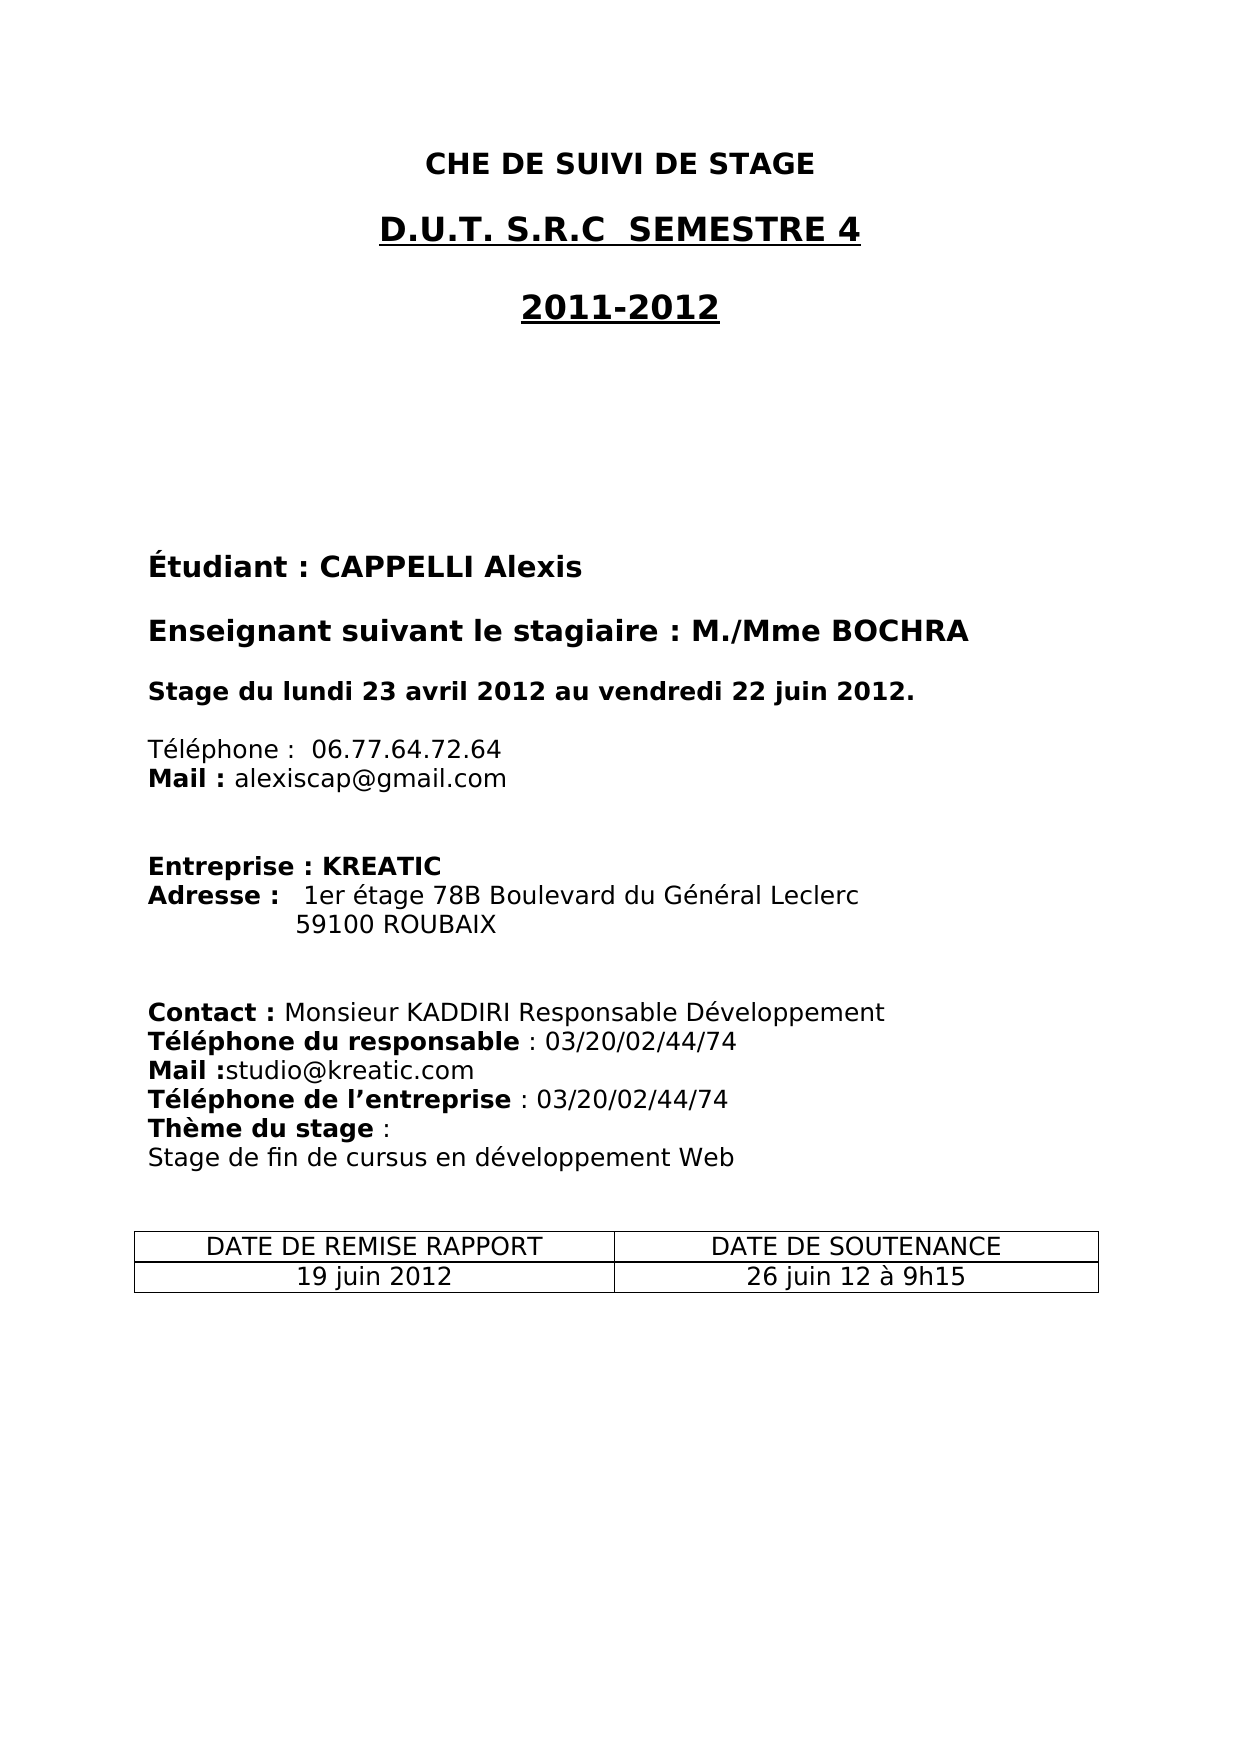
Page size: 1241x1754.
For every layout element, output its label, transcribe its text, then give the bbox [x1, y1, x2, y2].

table_cell 19 juin 2012 [135, 1263, 614, 1292]
table_header DATE DE REMISE RAPPORT [135, 1232, 614, 1261]
text CHE DE SUIVI DE STAGE [148, 148, 1093, 182]
text Stage du lundi 23 avril 2012 au vendredi 22 juin 2012. [148, 677, 1093, 706]
text Enseignant suivant le stagiaire : M./Mme BOCHRA [148, 614, 1093, 648]
text Mail : alexiscap@gmail.com [148, 764, 1093, 794]
table_header DATE DE SOUTENANCE [615, 1232, 1098, 1261]
table_cell 26 juin 12 à 9h15 [615, 1263, 1098, 1292]
text Mail :studio@kreatic.com [148, 1056, 1093, 1085]
text Téléphone du responsable : 03/20/02/44/74 [148, 1027, 1093, 1056]
text D.U.T. S.R.C SEMESTRE 4 [148, 211, 1093, 249]
text Téléphone de l’entreprise : 03/20/02/44/74 [148, 1085, 1093, 1114]
text Étudiant : CAPPELLI Alexis [148, 551, 1093, 585]
text Entreprise : KREATIC [148, 852, 1093, 881]
text Thème du stage : [148, 1114, 1093, 1144]
text 2011-2012 [148, 288, 1093, 327]
text 59100 ROUBAIX [148, 910, 1093, 939]
text Stage de fin de cursus en développement Web [148, 1144, 1093, 1173]
text Contact : Monsieur KADDIRI Responsable Développement [148, 998, 1093, 1027]
text Téléphone : 06.77.64.72.64 [148, 735, 1093, 764]
text Adresse : 1er étage 78B Boulevard du Général Leclerc [148, 881, 1093, 910]
